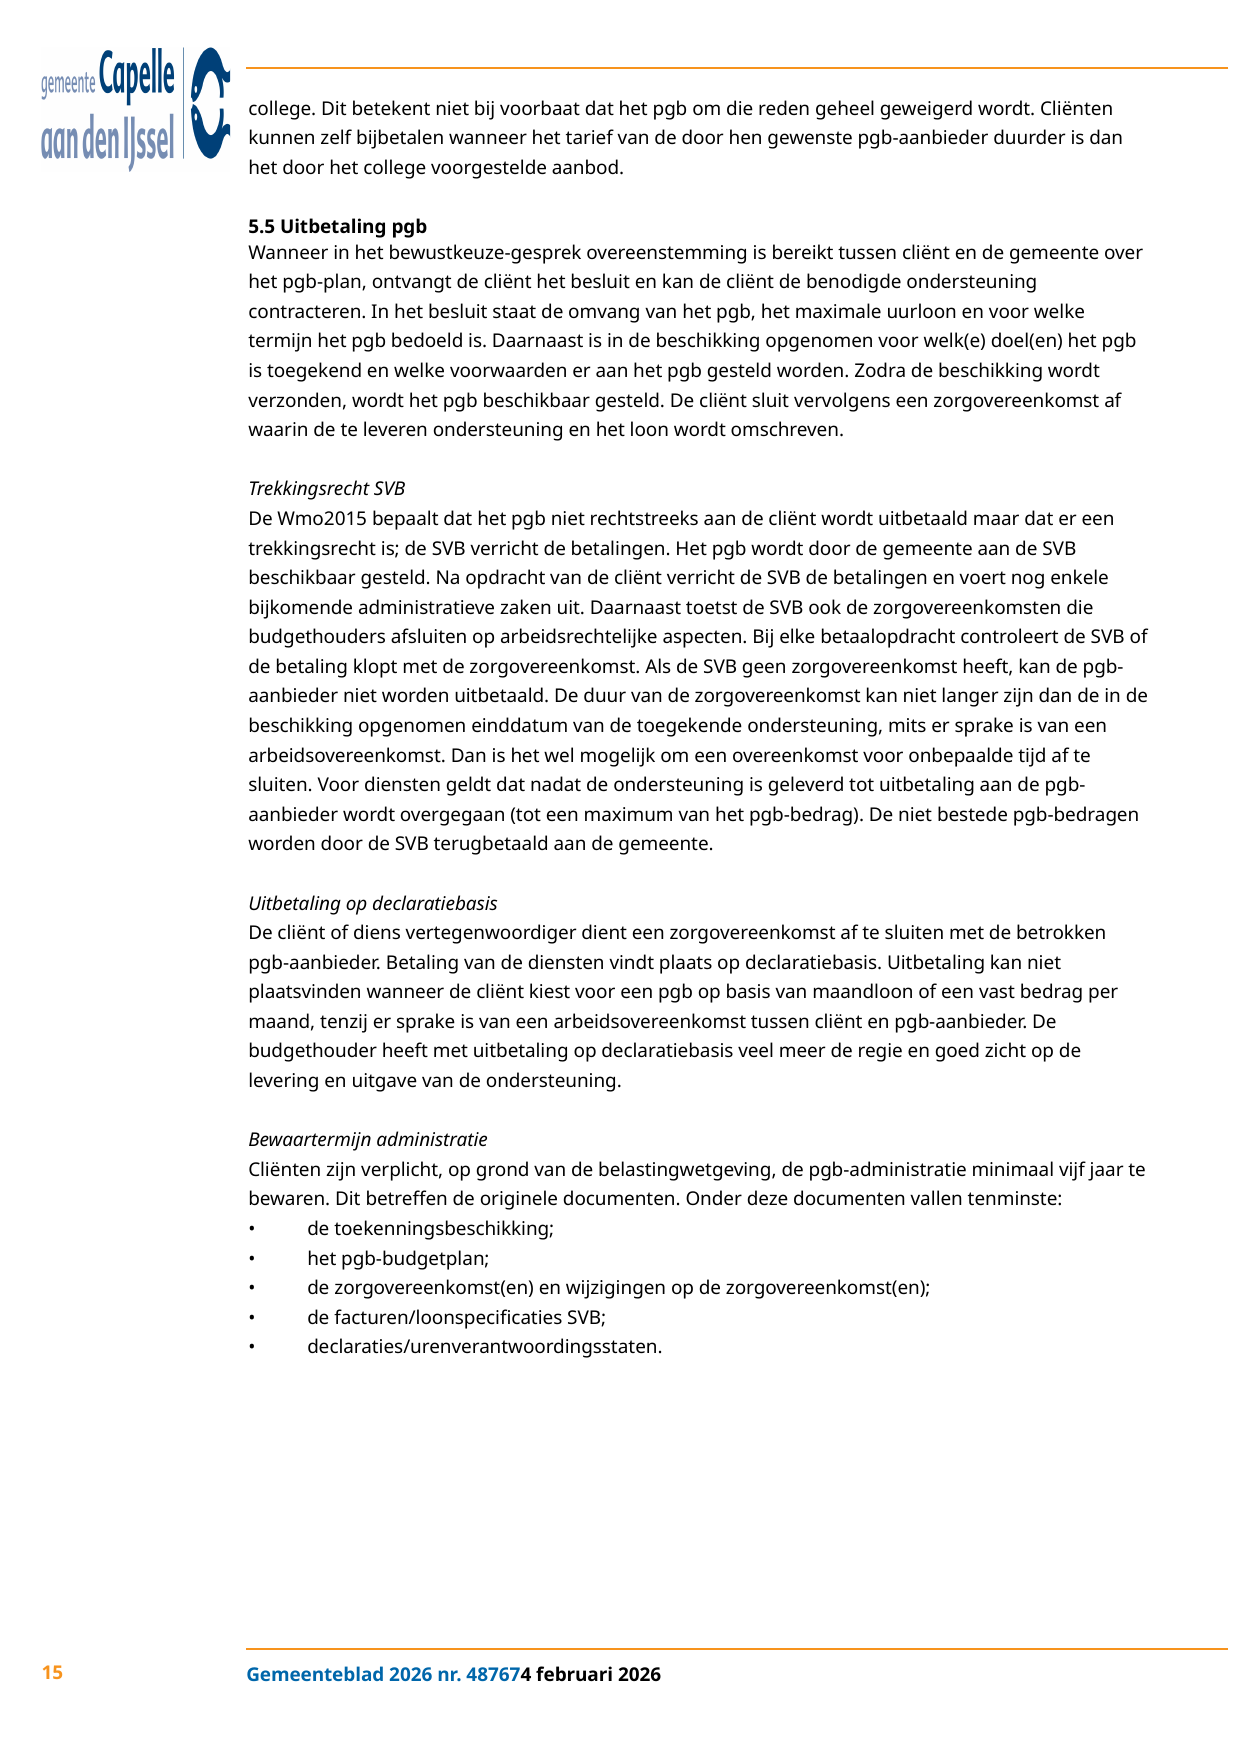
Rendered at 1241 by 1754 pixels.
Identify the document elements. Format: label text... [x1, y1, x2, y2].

text Cliënten zijn verplicht, op grond van de belastingwetgeving, de pgb-administratie minimaal vijf jaar te bewaren. Dit betreffen de originele documenten. Onder deze documenten vallen tenminste: [248, 1156, 1152, 1211]
text Uitbetaling op declaratiebasis [248, 890, 1152, 915]
list declaraties/urenverantwoordingsstaten. [248, 1333, 1152, 1359]
list de toekenningsbeschikking; [248, 1215, 1152, 1241]
list de facturen/loonspecificaties SVB; [248, 1304, 1152, 1329]
text 5.5 Uitbetaling pgb [248, 213, 1152, 239]
list de zorgovereenkomst(en) en wijzigingen op de zorgovereenkomst(en); [248, 1274, 1152, 1300]
text De Wmo2015 bepaalt dat het pgb niet rechtstreeks aan de cliënt wordt uitbetaald maar dat er een trekkingsrecht is; de SVB verricht de betalingen. Het pgb wordt door de gemeente aan de SVB beschikbaar gesteld. Na opdracht van de cliënt verricht de SVB de betalingen en voert nog enkele bijkomende administratieve zaken uit. Daarnaast toetst de SVB ook de zorgovereenkomsten die budgethouders afsluiten op arbeidsrechtelijke aspecten. Bij elke betaalopdracht controleert de SVB of de betaling klopt met de zorgovereenkomst. Als de SVB geen zorgovereenkomst heeft, kan de pgb-aanbieder niet worden uitbetaald. De duur van de zorgovereenkomst kan niet langer zijn dan de in de beschikking opgenomen einddatum van de toegekende ondersteuning, mits er sprake is van een arbeidsovereenkomst. Dan is het wel mogelijk om een overeenkomst voor onbepaalde tijd af te sluiten. Voor diensten geldt dat nadat de ondersteuning is geleverd tot uitbetaling aan de pgb-aanbieder wordt overgegaan (tot een maximum van het pgb-bedrag). De niet bestede pgb-bedragen worden door de SVB terugbetaald aan de gemeente. [248, 505, 1152, 856]
text De cliënt of diens vertegenwoordiger dient een zorgovereenkomst af te sluiten met de betrokken pgb-aanbieder. Betaling van de diensten vindt plaats op declaratiebasis. Uitbetaling kan niet plaatsvinden wanneer de cliënt kiest voor een pgb op basis van maandloon of een vast bedrag per maand, tenzij er sprake is van een arbeidsovereenkomst tussen cliënt en pgb-aanbieder. De budgethouder heeft met uitbetaling op declaratiebasis veel meer de regie en goed zicht op de levering en uitgave van de ondersteuning. [248, 919, 1152, 1093]
text Bewaartermijn administratie [248, 1126, 1152, 1152]
picture [41, 47, 231, 172]
list het pgb-budgetplan; [248, 1245, 1152, 1270]
text Trekkingsrecht SVB [248, 476, 1152, 501]
text Wanneer in het bewustkeuze-gesprek overeenstemming is bereikt tussen cliënt en de gemeente over het pgb-plan, ontvangt de cliënt het besluit en kan de cliënt de benodigde ondersteuning contracteren. In het besluit staat de omvang van het pgb, het maximale uurloon en voor welke termijn het pgb bedoeld is. Daarnaast is in de beschikking opgenomen voor welk(e) doel(en) het pgb is toegekend en welke voorwaarden er aan het pgb gesteld worden. Zodra de beschikking wordt verzonden, wordt het pgb beschikbaar gesteld. De cliënt sluit vervolgens een zorgovereenkomst af waarin de te leveren ondersteuning en het loon wordt omschreven. [248, 239, 1152, 442]
text college. Dit betekent niet bij voorbaat dat het pgb om die reden geheel geweigerd wordt. Cliënten kunnen zelf bijbetalen wanneer het tarief van de door hen gewenste pgb-aanbieder duurder is dan het door het college voorgestelde aanbod. [248, 95, 1152, 180]
